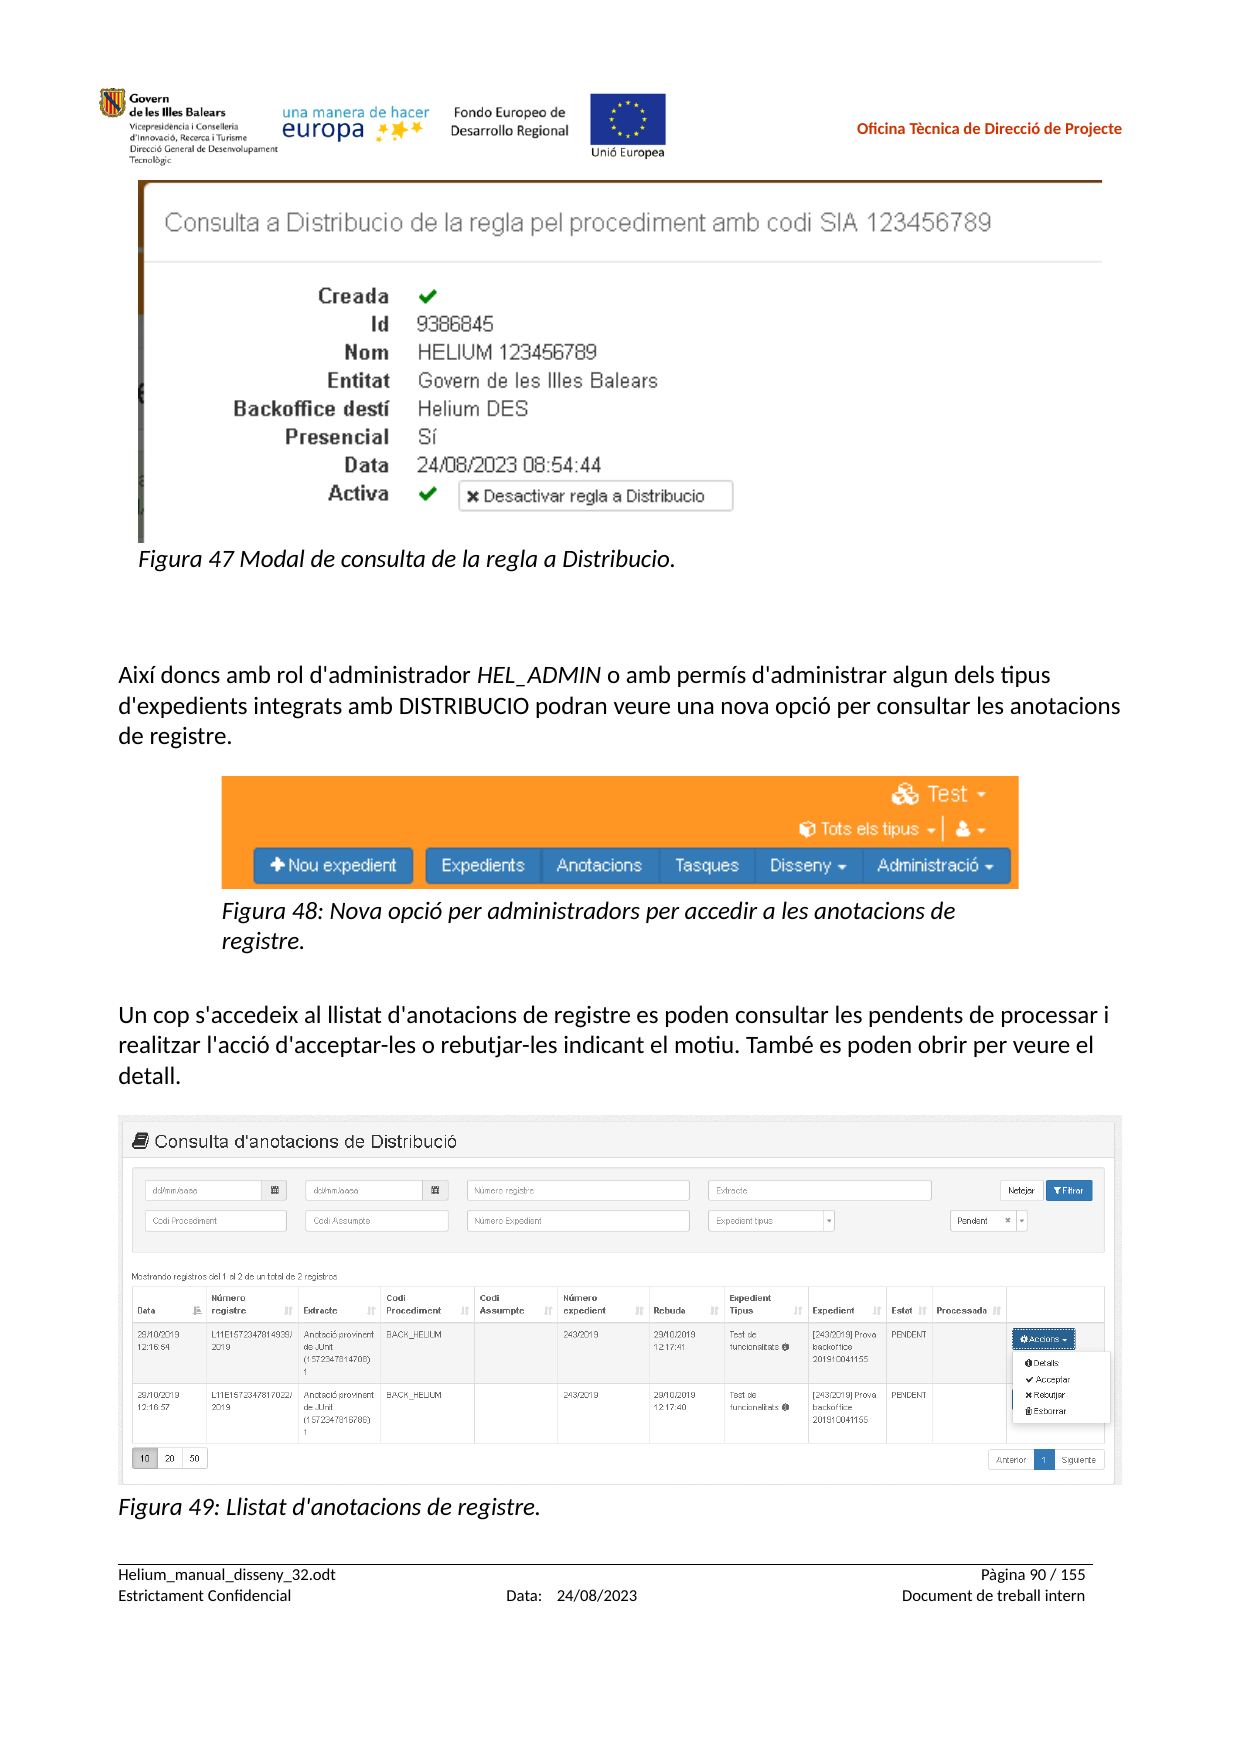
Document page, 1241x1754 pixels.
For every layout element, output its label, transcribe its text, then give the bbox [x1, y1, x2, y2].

picture [99, 87, 668, 166]
text Figura 47 Modal de consulta de la regla a Distribucio. [138, 543, 1102, 573]
picture [118, 1115, 1123, 1485]
text Un cop s'accedeix al llistat d'anotacions de registre es poden consultar les pendents de processar i realitzar l'acció d'acceptar-les o rebutjar-les indicant el motiu. També es poden obrir per veure el detall. [118, 999, 1122, 1090]
picture [138, 180, 1103, 543]
text Figura 49: Llistat d'anotacions de registre. [118, 1485, 1122, 1521]
picture [221, 776, 1019, 889]
text Així doncs amb rol d'administrador HEL_ADMIN o amb permís d'administrar algun dels tipus d'expedients integrats amb DISTRIBUCIO podran veure una nova opció per consultar les anotacions de registre. [118, 659, 1122, 751]
text Figura 48: Nova opció per administradors per accedir a les anotacions de registre. [222, 889, 1018, 956]
